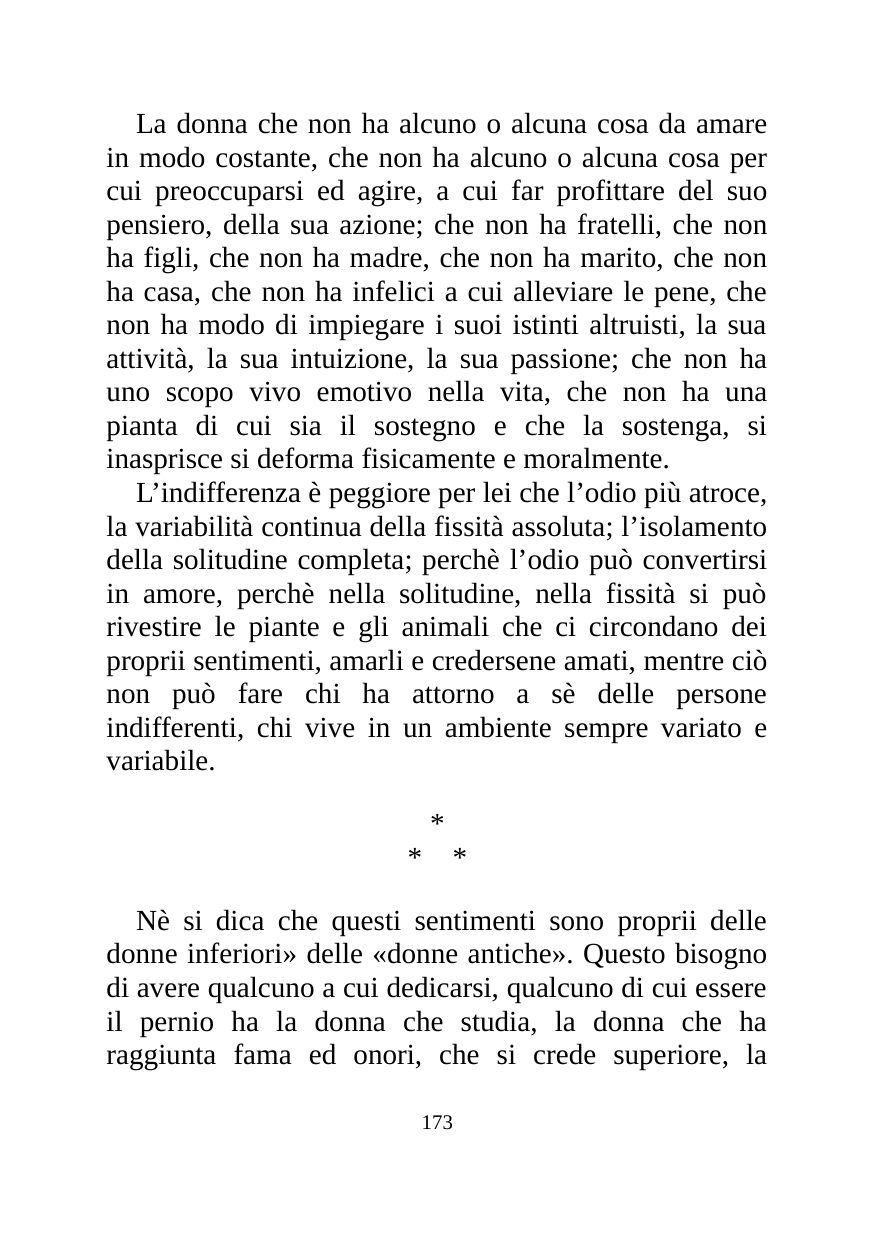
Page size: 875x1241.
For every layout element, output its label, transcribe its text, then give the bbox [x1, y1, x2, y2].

text L’indifferenza è peggiore per lei che l’odio più atroce, la variabilità continua della fissità assoluta; l’isolamento della solitudine completa; perchè l’odio può convertirsi in amore, perchè nella solitudine, nella fissità si può rivestire le piante e gli animali che ci circondano dei proprii sentimenti, amarli e credersene amati, mentre ciò non può fare chi ha attorno a sè delle persone indifferenti, chi vive in un ambiente sempre variato e variabile. [106, 475, 768, 777]
text * * * [106, 807, 768, 874]
text Nè si dica che questi sentimenti sono proprii delle donne inferiori» delle «donne antiche». Questo bisogno di avere qualcuno a cui dedicarsi, qualcuno di cui essere il pernio ha la donna che studia, la donna che ha raggiunta fama ed onori, che si crede superiore, la [106, 903, 768, 1071]
text La donna che non ha alcuno o alcuna cosa da amare in modo costante, che non ha alcuno o alcuna cosa per cui preoccuparsi ed agire, a cui far profittare del suo pensiero, della sua azione; che non ha fratelli, che non ha figli, che non ha madre, che non ha marito, che non ha casa, che non ha infelici a cui alleviare le pene, che non ha modo di impiegare i suoi istinti altruisti, la sua attività, la sua intuizione, la sua passione; che non ha uno scopo vivo emotivo nella vita, che non ha una pianta di cui sia il sostegno e che la sostenga, si inasprisce si deforma fisicamente e moralmente. [106, 106, 768, 475]
